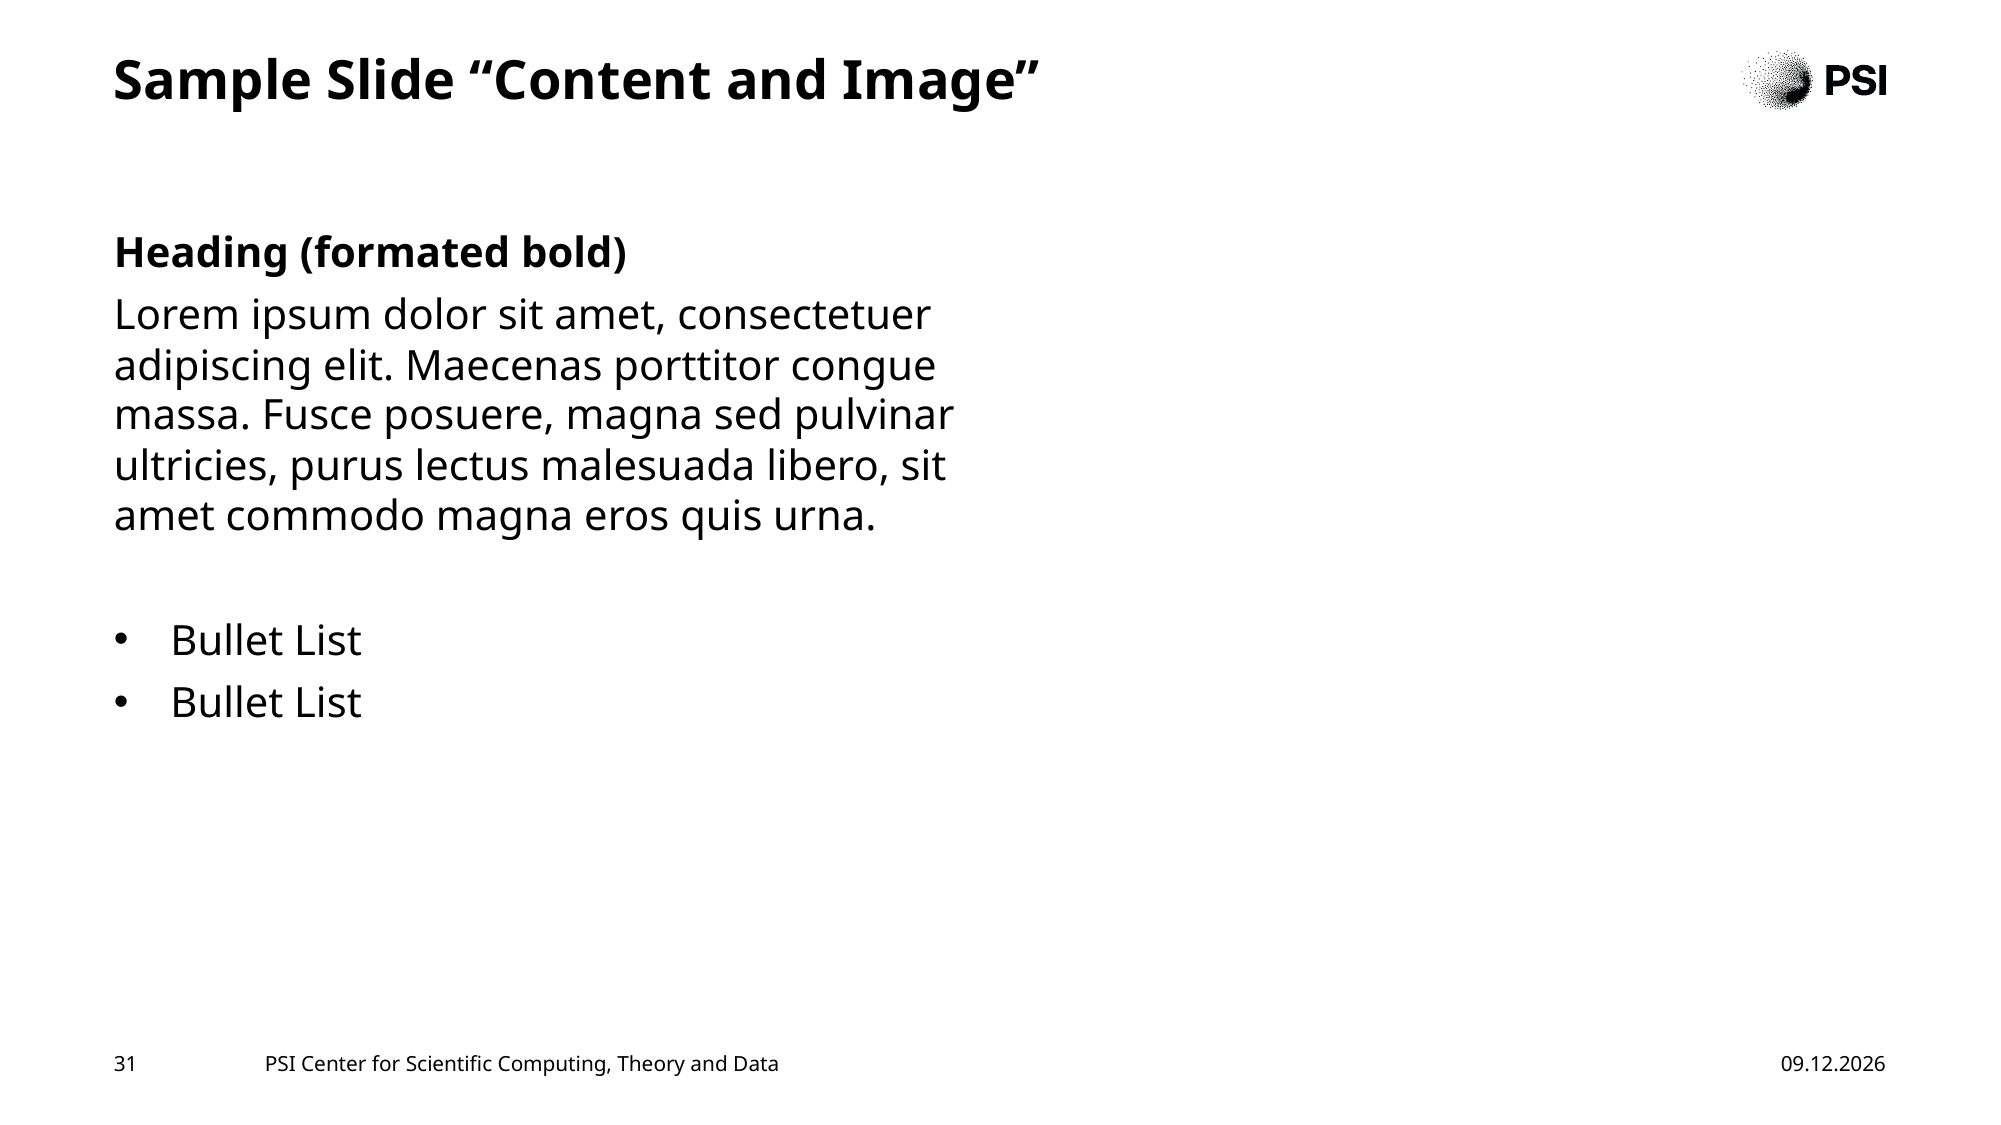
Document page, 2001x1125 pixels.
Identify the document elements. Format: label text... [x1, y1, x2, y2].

list Heading (formated bold) Lorem ipsum dolor sit amet, consectetuer adipiscing elit. Maecenas porttitor congue massa. Fusce posuere, magna sed pulvinar ultricies, purus lectus malesuada libero, sit amet commodo magna eros quis urna. Bullet List Bullet List [114, 225, 983, 988]
title Sample Slide “Content and Image” [114, 45, 1585, 179]
